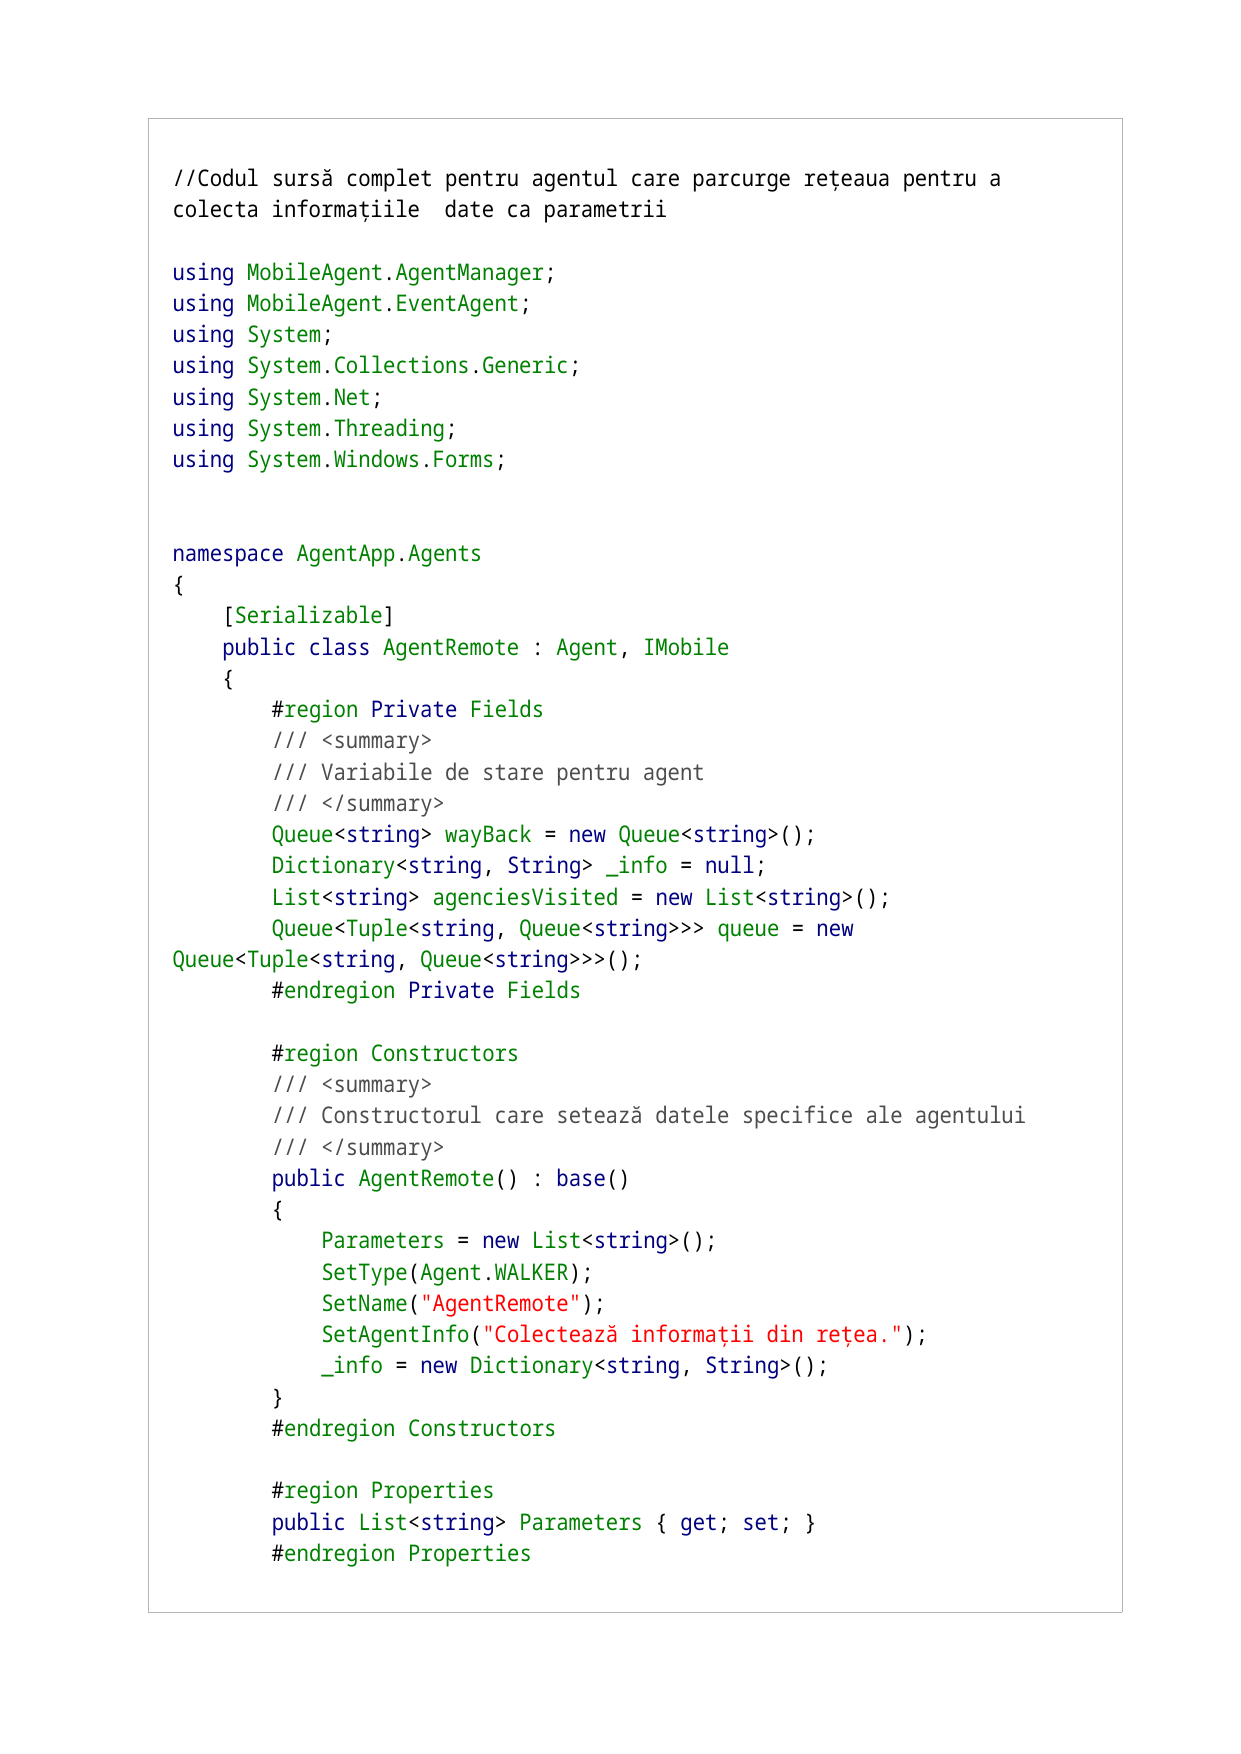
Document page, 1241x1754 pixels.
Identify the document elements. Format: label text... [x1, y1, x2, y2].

text namespace AgentApp.Agents [149, 524, 1122, 556]
text Dictionary<string, String> _info = null; [149, 837, 1122, 868]
text Queue<Tuple<string, Queue<string>>> queue = new Queue<Tuple<string, Queue<string>>>(); [149, 899, 1122, 962]
text } [149, 1368, 1122, 1399]
text /// <summary> [149, 712, 1122, 743]
text SetType(Agent.WALKER); [149, 1243, 1122, 1274]
text SetAgentInfo("Colectează informații din rețea."); [149, 1306, 1122, 1337]
text List<string> agenciesVisited = new List<string>(); [149, 868, 1122, 899]
text using System.Windows.Forms; [149, 431, 1122, 474]
text /// </summary> [149, 1118, 1122, 1149]
text SetName("AgentRemote"); [149, 1274, 1122, 1306]
text { [149, 556, 1122, 587]
text { [149, 1181, 1122, 1212]
text { [149, 649, 1122, 681]
text /// </summary> [149, 774, 1122, 806]
text #endregion Properties [149, 1524, 1122, 1568]
text public class AgentRemote : Agent, IMobile [149, 618, 1122, 649]
text //Codul sursă complet pentru agentul care parcurge rețeaua pentru a colecta informațiile date ca parametrii [149, 149, 1122, 224]
text using System.Collections.Generic; [149, 337, 1122, 368]
text #region Properties [149, 1462, 1122, 1493]
text using MobileAgent.AgentManager; [149, 243, 1122, 274]
text using MobileAgent.EventAgent; [149, 274, 1122, 306]
text #region Private Fields [149, 681, 1122, 712]
text _info = new Dictionary<string, String>(); [149, 1337, 1122, 1368]
text /// Variabile de stare pentru agent [149, 743, 1122, 774]
text #endregion Constructors [149, 1399, 1122, 1443]
text #endregion Private Fields [149, 962, 1122, 1006]
text #region Constructors [149, 1024, 1122, 1056]
text /// Constructorul care setează datele specifice ale agentului [149, 1087, 1122, 1118]
text using System.Threading; [149, 399, 1122, 431]
text using System.Net; [149, 368, 1122, 399]
text public List<string> Parameters { get; set; } [149, 1493, 1122, 1524]
text Queue<string> wayBack = new Queue<string>(); [149, 806, 1122, 837]
text public AgentRemote() : base() [149, 1149, 1122, 1181]
text using System; [149, 306, 1122, 337]
text /// <summary> [149, 1056, 1122, 1087]
text Parameters = new List<string>(); [149, 1212, 1122, 1243]
text [Serializable] [149, 587, 1122, 618]
